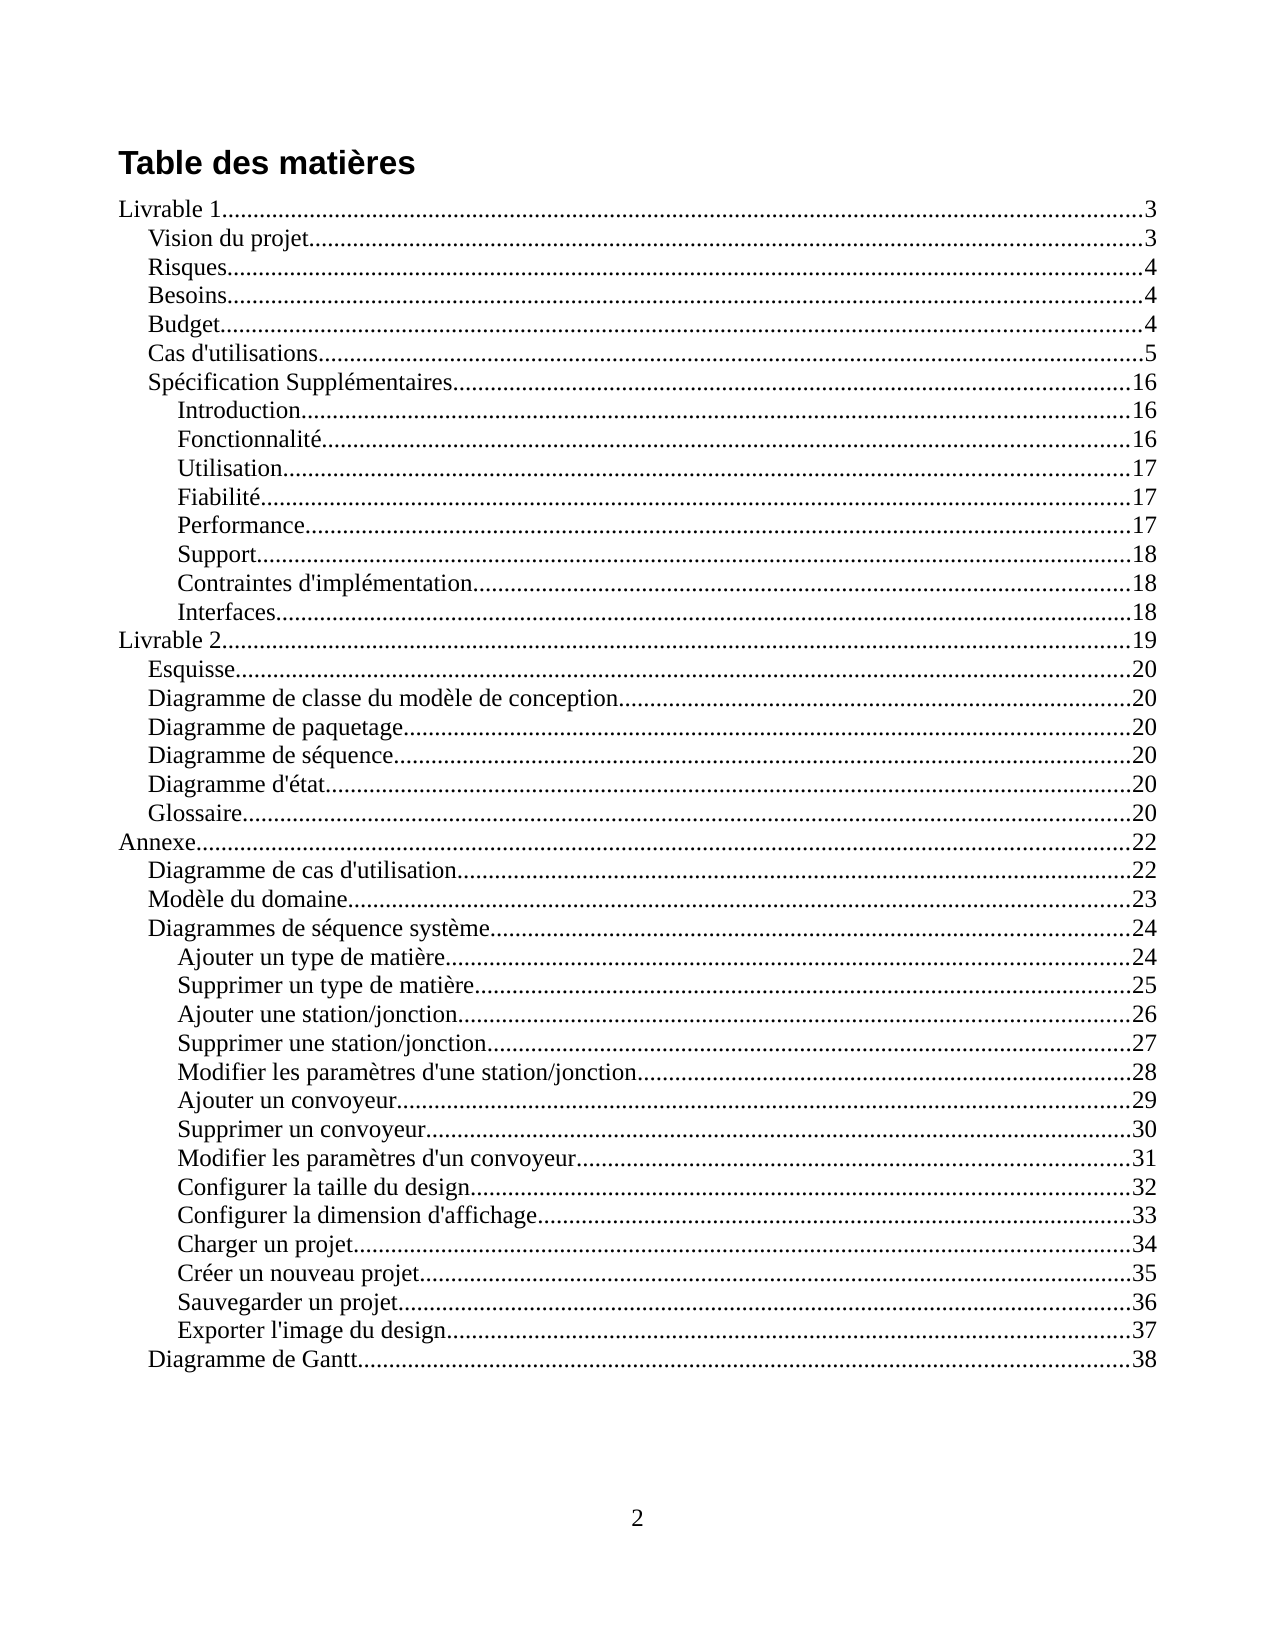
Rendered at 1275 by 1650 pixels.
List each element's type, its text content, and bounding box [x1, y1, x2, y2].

text Budget 4 [148, 309, 1157, 338]
text Spécification Supplémentaires 16 [148, 367, 1157, 395]
text Diagramme d'état 20 [148, 769, 1157, 798]
text Supprimer un convoyeur 30 [177, 1114, 1157, 1143]
text Esquisse 20 [148, 654, 1157, 683]
text Diagrammes de séquence système 24 [148, 913, 1157, 942]
text Modifier les paramètres d'un convoyeur 31 [177, 1143, 1157, 1172]
text Modifier les paramètres d'une station/jonction 28 [177, 1057, 1157, 1085]
text Sauvegarder un projet 36 [177, 1287, 1157, 1315]
text Utilisation 17 [177, 453, 1157, 482]
text Livrable 2 19 [118, 625, 1157, 654]
text Risques 4 [148, 252, 1157, 280]
text Contraintes d'implémentation 18 [177, 568, 1157, 597]
text Diagramme de Gantt 38 [148, 1344, 1157, 1373]
text Configurer la dimension d'affichage 33 [177, 1200, 1157, 1229]
text Besoins 4 [148, 280, 1157, 309]
text Introduction 16 [177, 395, 1157, 424]
text Modèle du domaine 23 [148, 884, 1157, 913]
text Performance 17 [177, 510, 1157, 539]
text Interfaces 18 [177, 597, 1157, 625]
text Vision du projet 3 [148, 223, 1157, 252]
text Annexe 22 [118, 827, 1157, 855]
text Diagramme de classe du modèle de conception 20 [148, 683, 1157, 712]
text Supprimer un type de matière 25 [177, 970, 1157, 999]
text Configurer la taille du design 32 [177, 1172, 1157, 1200]
text Support 18 [177, 539, 1157, 568]
subtitle Table des matières [118, 143, 1157, 182]
text Ajouter un type de matière 24 [177, 942, 1157, 970]
text Créer un nouveau projet 35 [177, 1258, 1157, 1287]
text Fiabilité 17 [177, 482, 1157, 510]
text Diagramme de paquetage 20 [148, 712, 1157, 740]
text Fonctionnalité 16 [177, 424, 1157, 453]
text Cas d'utilisations 5 [148, 338, 1157, 367]
text Exporter l'image du design 37 [177, 1315, 1157, 1344]
text Diagramme de cas d'utilisation 22 [148, 855, 1157, 884]
text Ajouter une station/jonction 26 [177, 999, 1157, 1028]
text Charger un projet 34 [177, 1229, 1157, 1258]
text Livrable 1 3 [118, 194, 1157, 223]
text Diagramme de séquence 20 [148, 740, 1157, 769]
text Supprimer une station/jonction 27 [177, 1028, 1157, 1057]
text Glossaire 20 [148, 798, 1157, 827]
text Ajouter un convoyeur 29 [177, 1085, 1157, 1114]
